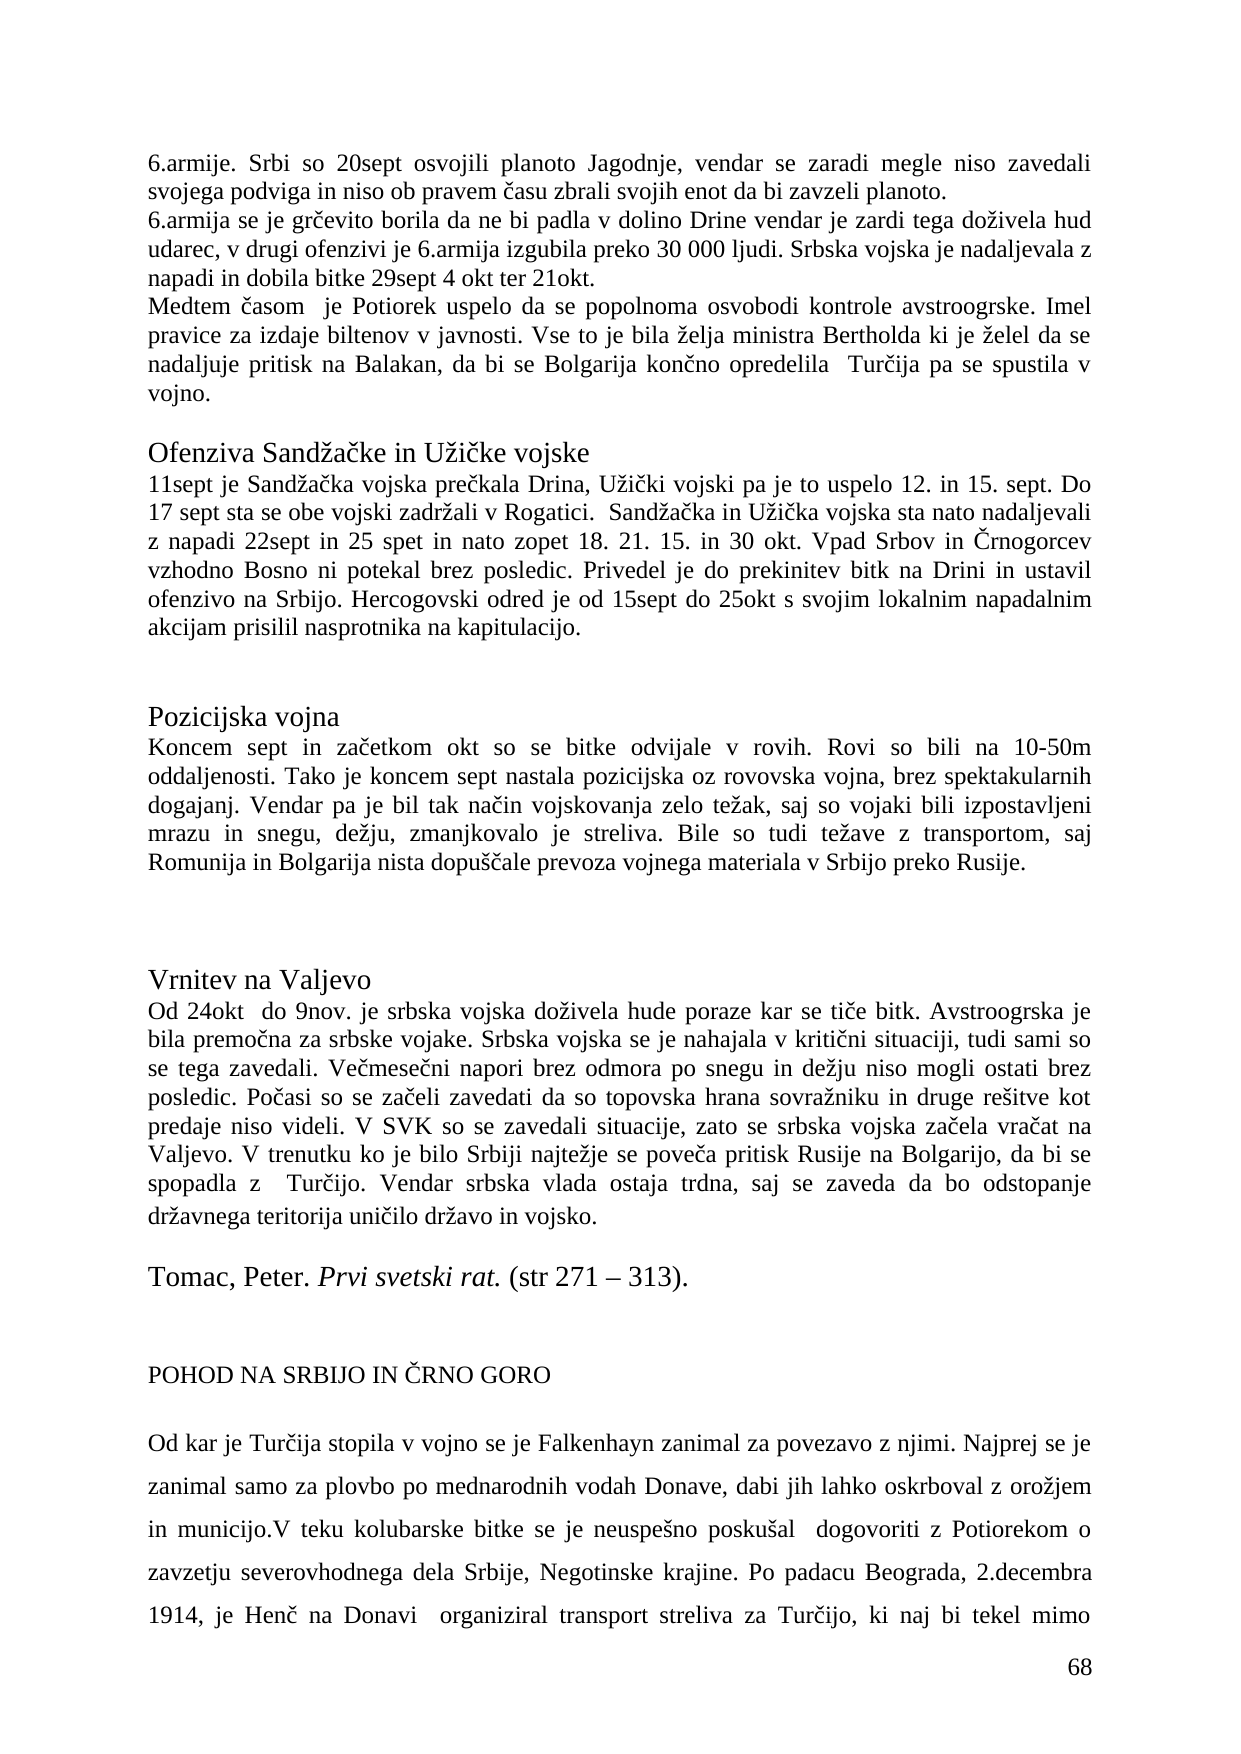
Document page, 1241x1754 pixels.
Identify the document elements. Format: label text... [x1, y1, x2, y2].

text Medtem časom je Potiorek uspelo da se popolnoma osvobodi kontrole avstroogrske. Imel pravice za izdaje biltenov v javnosti. Vse to je bila želja ministra Bertholda ki je želel da se nadaljuje pritisk na Balakan, da bi se Bolgarija končno opredelila Turčija pa se spustila v vojno. [148, 291, 1093, 406]
text Ofenziva Sandžačke in Užičke vojske [148, 435, 1093, 469]
text Od kar je Turčija stopila v vojno se je Falkenhayn zanimal za povezavo z njimi. Najprej se je zanimal samo za plovbo po mednarodnih vodah Donave, dabi jih lahko oskrboval z orožjem in municijo.V teku kolubarske bitke se je neuspešno poskušal dogovoriti z Potiorekom o zavzetju severovhodnega dela Srbije, Negotinske krajine. Po padacu Beograda, 2.decembra 1914, je Henč na Donavi organiziral transport streliva za Turčijo, ki naj bi tekel mimo [148, 1428, 1093, 1629]
text Pozicijska vojna [148, 699, 1093, 732]
text Vrnitev na Valjevo [148, 962, 1093, 996]
text POHOD NA SRBIJO IN ČRNO GORO [148, 1360, 1093, 1389]
text 6.armije. Srbi so 20sept osvojili planoto Jagodnje, vendar se zaradi megle niso zavedali svojega podviga in niso ob pravem času zbrali svojih enot da bi zavzeli planoto. [148, 148, 1093, 205]
text Od 24okt do 9nov. je srbska vojska doživela hude poraze kar se tiče bitk. Avstroogrska je bila premočna za srbske vojake. Srbska vojska se je nahajala v kritični situaciji, tudi sami so se tega zavedali. Večmesečni napori brez odmora po snegu in dežju niso mogli ostati brez posledic. Počasi so se začeli zavedati da so topovska hrana sovražniku in druge rešitve kot predaje niso videli. V SVK so se zavedali situacije, zato se srbska vojska začela vračat na Valjevo. V trenutku ko je bilo Srbiji najtežje se poveča pritisk Rusije na Bolgarijo, da bi se spopadla z Turčijo. Vendar srbska vlada ostaja trdna, saj se zaveda da bo odstopanje državnega teritorija uničilo državo in vojsko. [148, 996, 1093, 1231]
text Koncem sept in začetkom okt so se bitke odvijale v rovih. Rovi so bili na 10-50m oddaljenosti. Tako je koncem sept nastala pozicijska oz rovovska vojna, brez spektakularnih dogajanj. Vendar pa je bil tak način vojskovanja zelo težak, saj so vojaki bili izpostavljeni mrazu in snegu, dežju, zmanjkovalo je streliva. Bile so tudi težave z transportom, saj Romunija in Bolgarija nista dopuščale prevoza vojnega materiala v Srbijo preko Rusije. [148, 732, 1093, 876]
text 11sept je Sandžačka vojska prečkala Drina, Užički vojski pa je to uspelo 12. in 15. sept. Do 17 sept sta se obe vojski zadržali v Rogatici. Sandžačka in Užička vojska sta nato nadaljevali z napadi 22sept in 25 spet in nato zopet 18. 21. 15. in 30 okt. Vpad Srbov in Črnogorcev vzhodno Bosno ni potekal brez posledic. Privedel je do prekinitev bitk na Drini in ustavil ofenzivo na Srbijo. Hercogovski odred je od 15sept do 25okt s svojim lokalnim napadalnim akcijam prisilil nasprotnika na kapitulacijo. [148, 469, 1093, 641]
text 6.armija se je grčevito borila da ne bi padla v dolino Drine vendar je zardi tega doživela hud udarec, v drugi ofenzivi je 6.armija izgubila preko 30 000 ljudi. Srbska vojska je nadaljevala z napadi in dobila bitke 29sept 4 okt ter 21okt. [148, 205, 1093, 291]
text Tomac, Peter. Prvi svetski rat. (str 271 – 313). [148, 1259, 1093, 1293]
